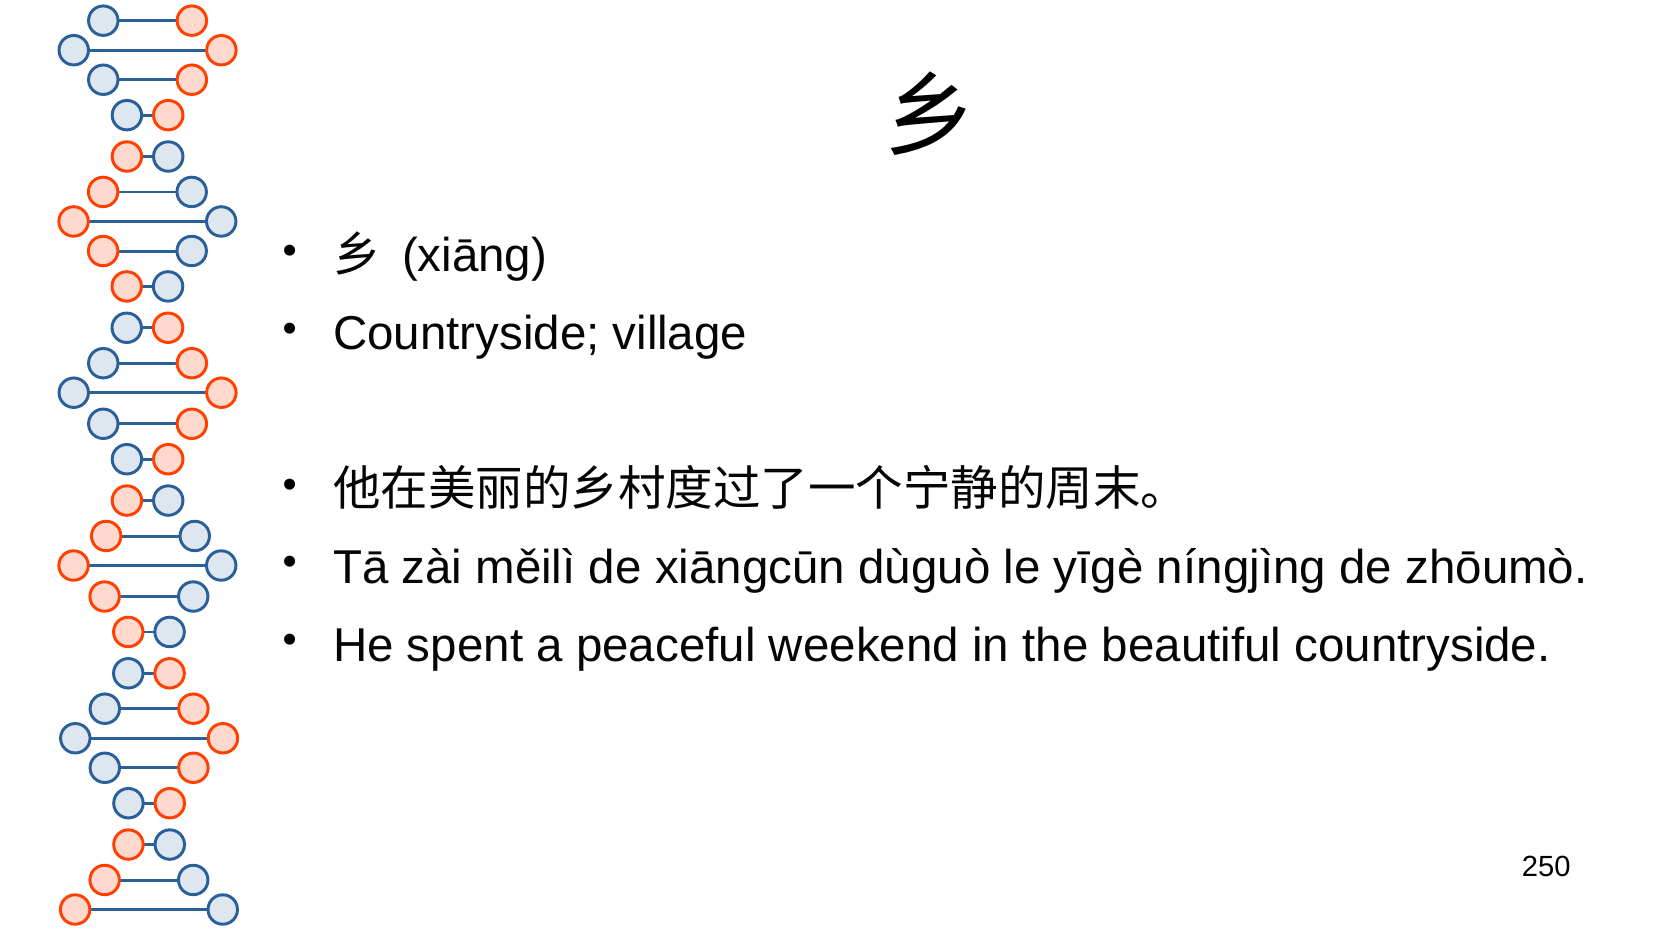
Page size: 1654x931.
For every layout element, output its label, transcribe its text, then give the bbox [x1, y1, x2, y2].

list 乡 (xiāng) Countryside; village 他在美丽的乡村度过了一个宁静的周末。 Tā zài měilì de xiāngcūn dùguò le yīgè níngjìng de zhōumò. He spent a peaceful weekend in the beautiful countryside. [265, 224, 1595, 764]
title 乡 [265, 35, 1595, 189]
